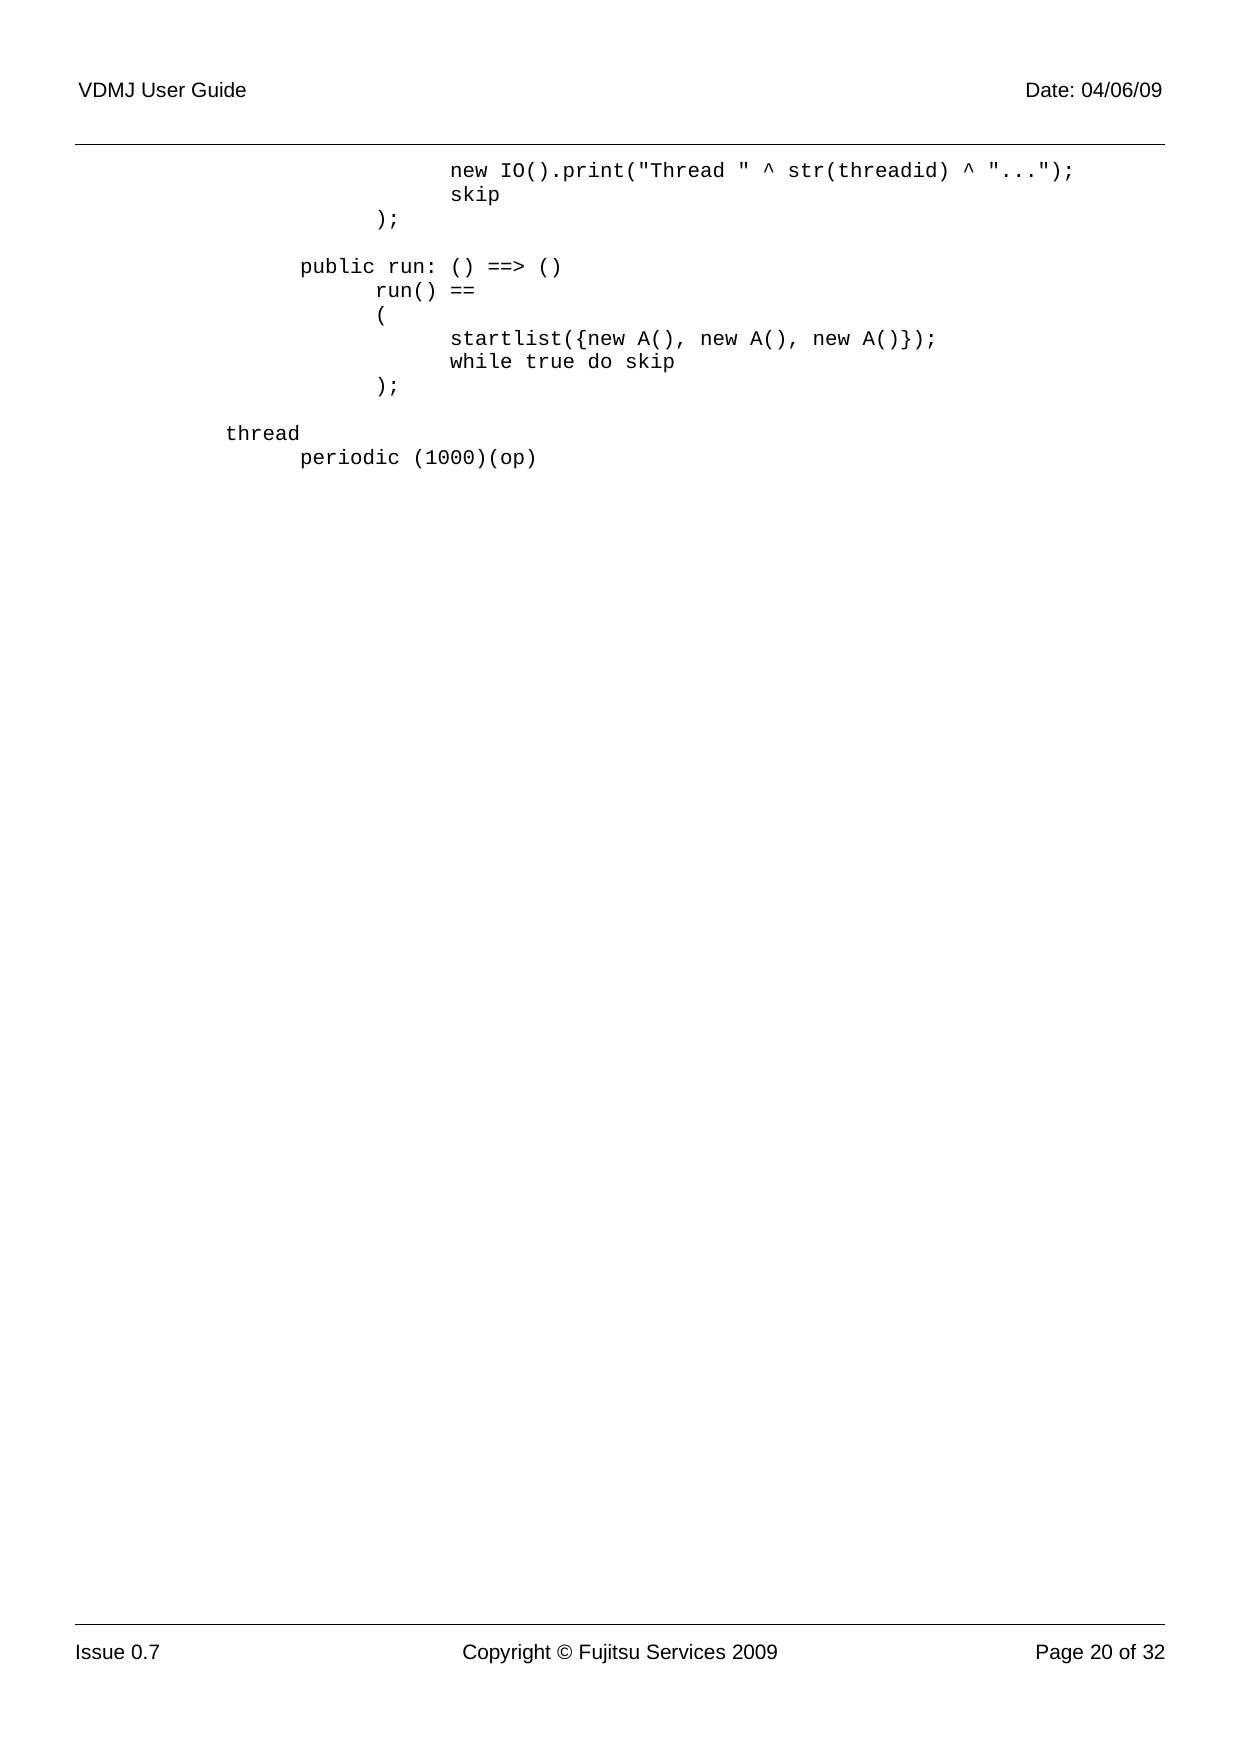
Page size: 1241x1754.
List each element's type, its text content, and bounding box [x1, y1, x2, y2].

text while true do skip [225, 351, 1165, 375]
text public run: () ==> () [225, 256, 1165, 279]
text new IO().print("Thread " ^ str(threadid) ^ "..."); [225, 160, 1165, 184]
text ); [225, 208, 1165, 232]
text thread [225, 423, 1165, 447]
text ( [225, 303, 1165, 327]
text skip [225, 184, 1165, 208]
text periodic (1000)(op) [225, 447, 1165, 471]
text startlist({new A(), new A(), new A()}); [225, 327, 1165, 351]
text ); [225, 375, 1165, 399]
text run() == [225, 279, 1165, 303]
